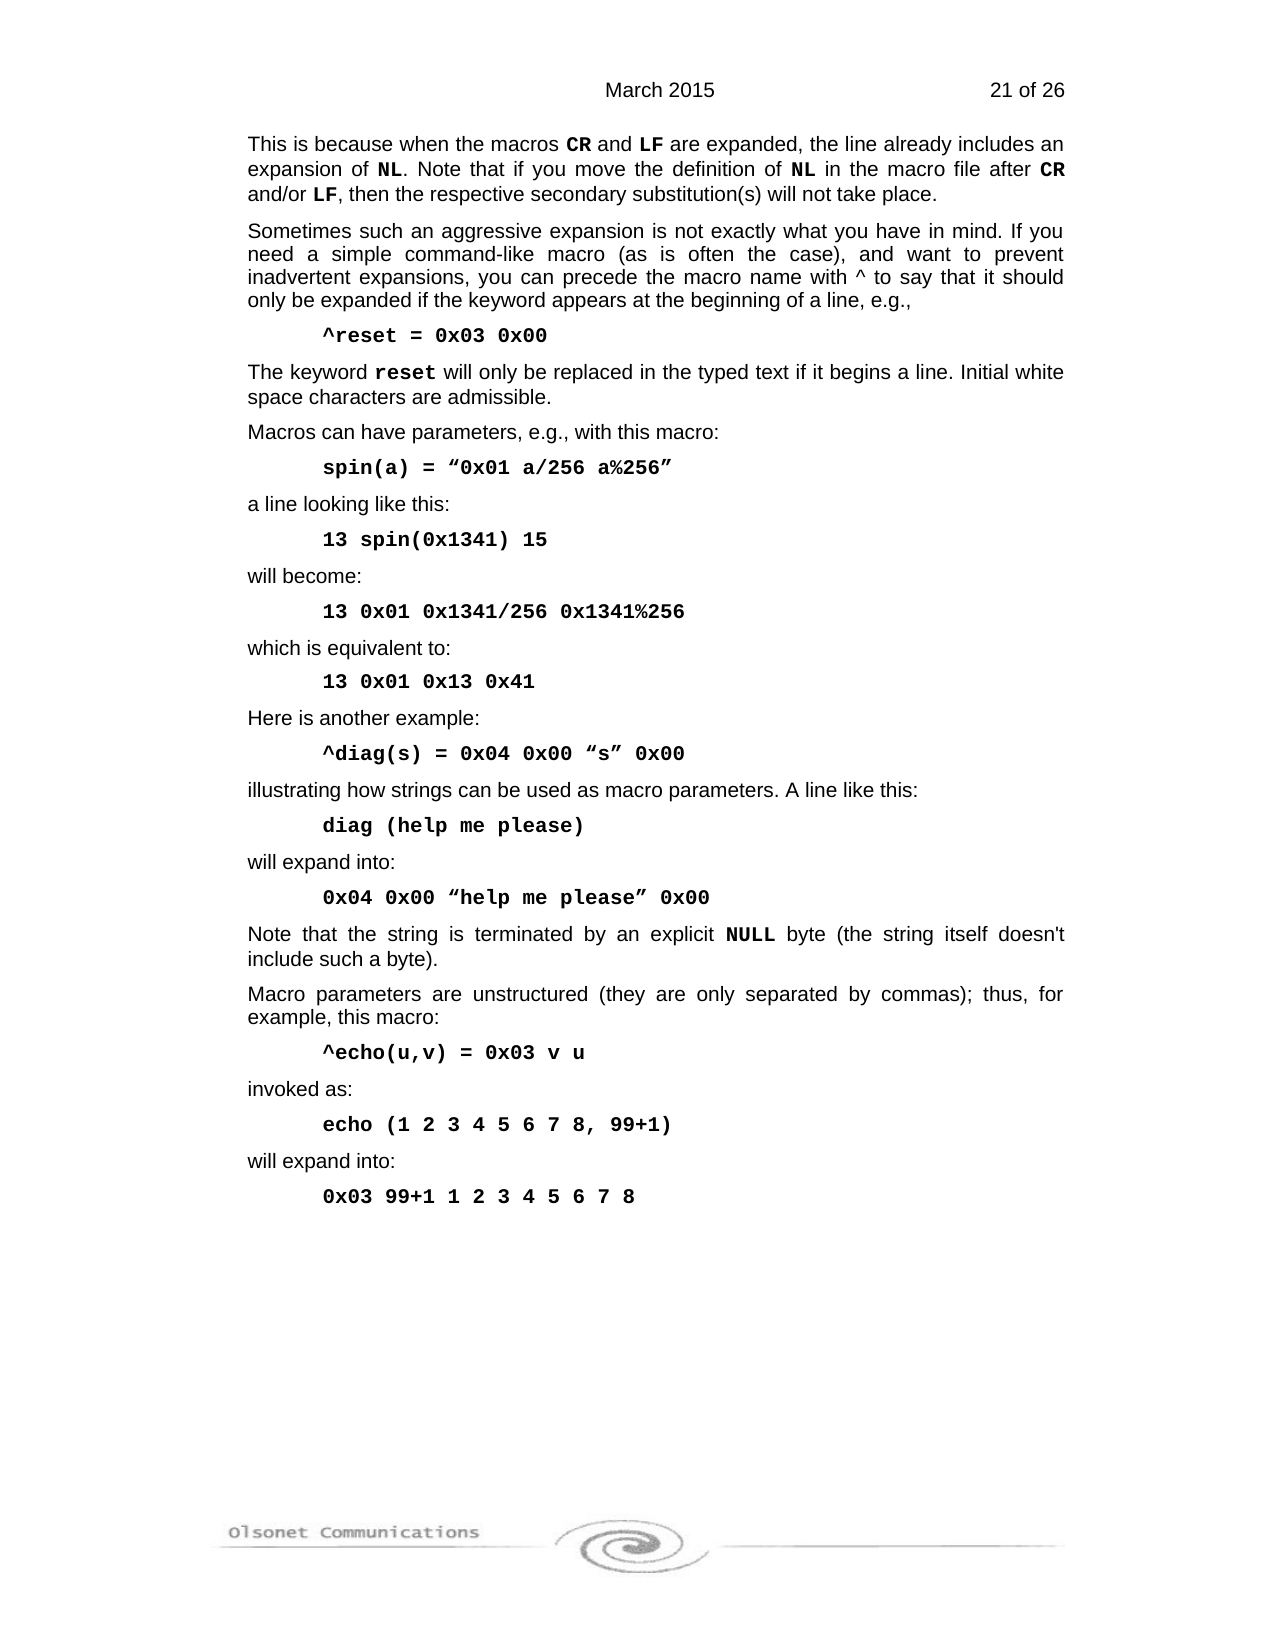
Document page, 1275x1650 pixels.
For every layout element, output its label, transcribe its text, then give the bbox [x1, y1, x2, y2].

text ^diag(s) = 0x04 0x00 “s” 0x00 [247, 742, 1065, 767]
text Note that the string is terminated by an explicit NULL byte (the string itself doesn't include such a byte). [247, 923, 1065, 971]
picture [210, 1504, 1065, 1596]
text 0x03 99+1 1 2 3 4 5 6 7 8 [247, 1185, 1065, 1210]
text diag (help me please) [247, 814, 1065, 839]
text This is because when the macros CR and LF are expanded, the line already includes an expansion of NL. Note that if you move the definition of NL in the macro file after CR and/or LF, then the respective secondary substitution(s) will not take place. [247, 132, 1065, 207]
text will become: [247, 565, 1065, 588]
text spin(a) = “0x01 a/256 a%256” [247, 456, 1065, 481]
text invoked as: [247, 1078, 1065, 1101]
text echo (1 2 3 4 5 6 7 8, 99+1) [247, 1113, 1065, 1138]
text a line looking like this: [247, 493, 1065, 516]
text 0x04 0x00 “help me please” 0x00 [247, 886, 1065, 911]
text ^reset = 0x03 0x00 [247, 324, 1065, 349]
text 13 0x01 0x1341/256 0x1341%256 [247, 600, 1065, 625]
text Sometimes such an aggressive expansion is not exactly what you have in mind. If you need a simple command-like macro (as is often the case), and want to prevent inadvertent expansions, you can precede the macro name with ^ to say that it should only be expanded if the keyword appears at the beginning of a line, e.g., [247, 219, 1065, 312]
text will expand into: [247, 1150, 1065, 1173]
text 13 spin(0x1341) 15 [247, 528, 1065, 553]
text ^echo(u,v) = 0x03 v u [247, 1041, 1065, 1066]
text Here is another example: [247, 707, 1065, 730]
text The keyword reset will only be replaced in the typed text if it begins a line. Initial white space characters are admissible. [247, 361, 1065, 409]
text Macros can have parameters, e.g., with this macro: [247, 421, 1065, 444]
text 13 0x01 0x13 0x41 [247, 672, 1065, 695]
text illustrating how strings can be used as macro parameters. A line like this: [247, 779, 1065, 802]
text Macro parameters are unstructured (they are only separated by commas); thus, for example, this macro: [247, 983, 1065, 1029]
text will expand into: [247, 851, 1065, 874]
text which is equivalent to: [247, 637, 1065, 660]
